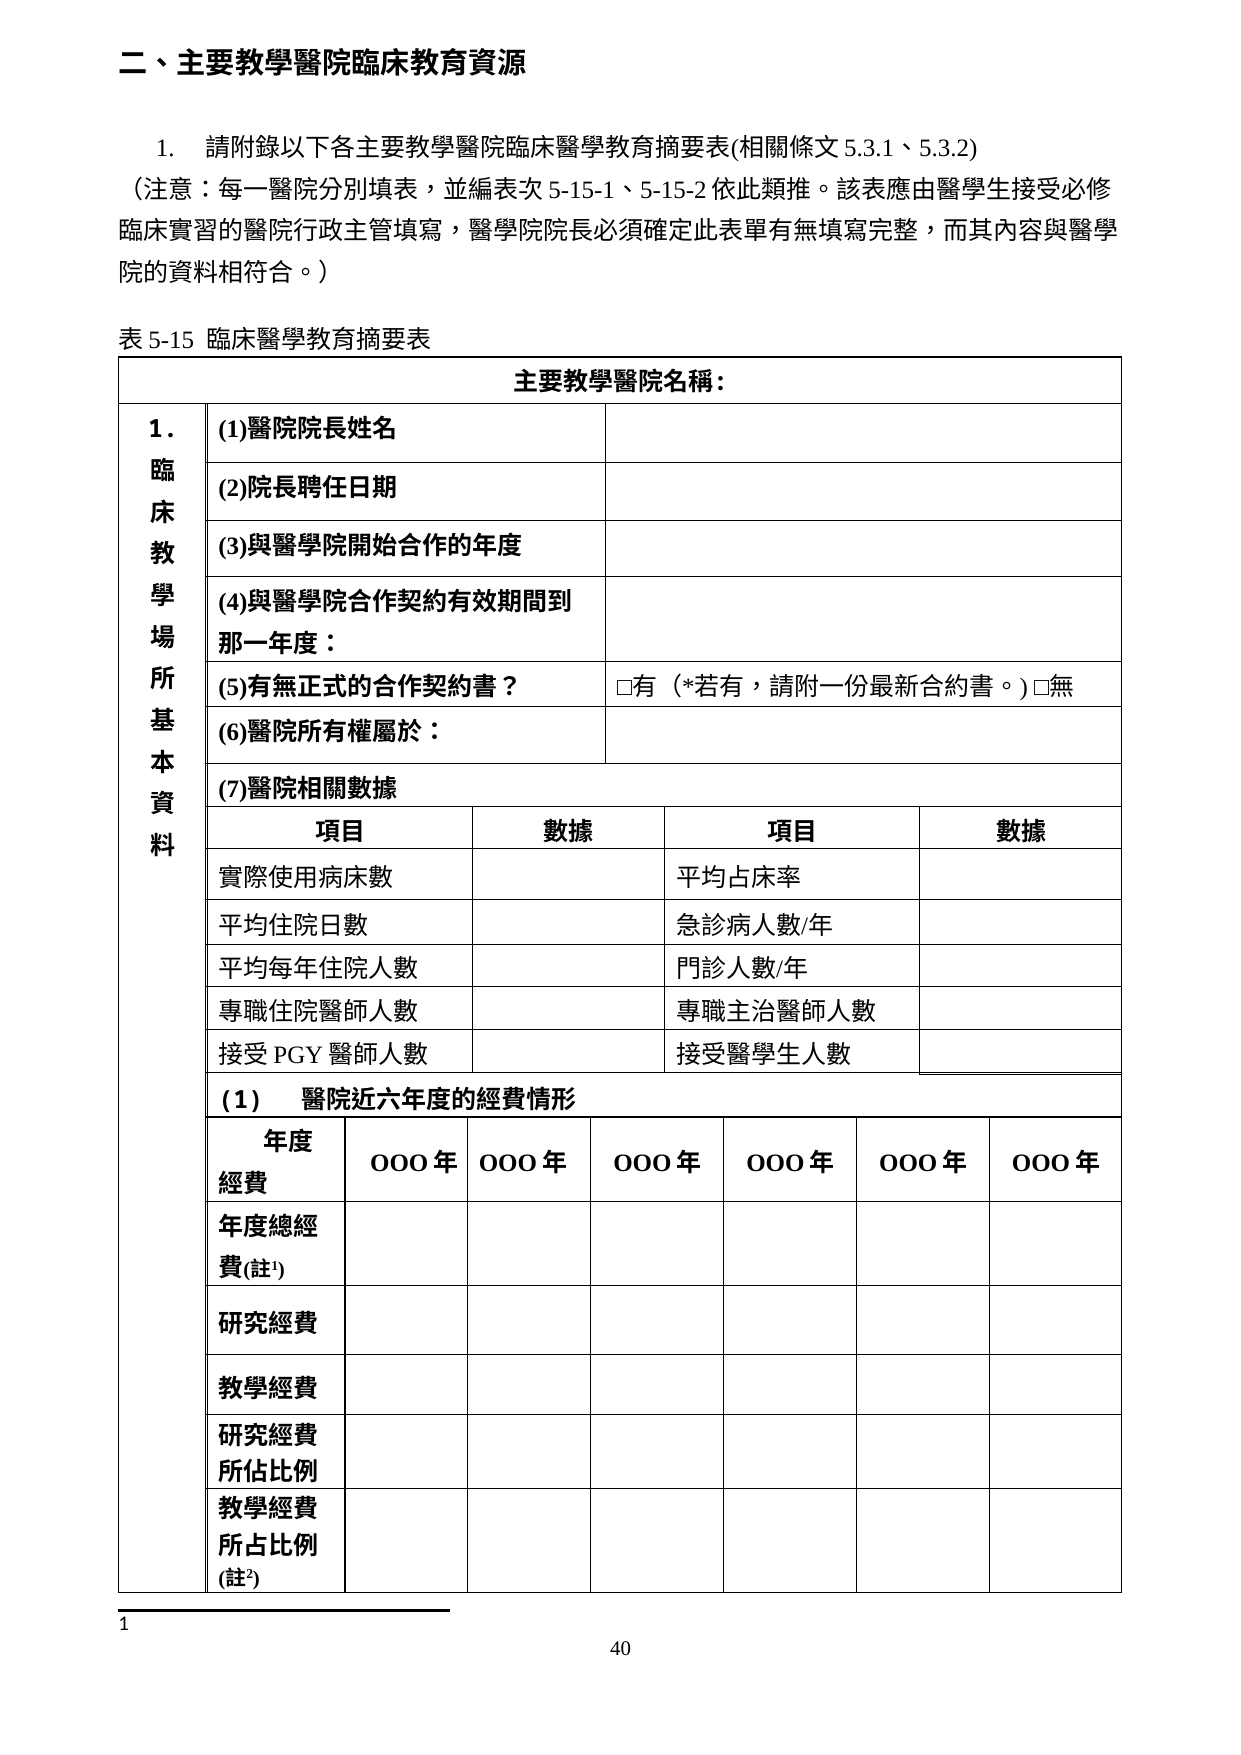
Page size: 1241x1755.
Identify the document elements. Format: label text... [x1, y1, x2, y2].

table_cell [468, 1202, 590, 1285]
table_cell [473, 945, 664, 986]
table_cell 平均住院日數 [208, 900, 472, 943]
table_cell [346, 1415, 467, 1488]
table_cell [346, 1202, 467, 1285]
table_cell [468, 1415, 590, 1488]
table_cell [606, 404, 1121, 462]
table_cell 門診人數/年 [665, 945, 919, 986]
table_cell 平均每年住院人數 [208, 945, 472, 986]
table_cell 實際使用病床數 [208, 849, 472, 899]
table_cell [473, 849, 664, 899]
table_cell [920, 945, 1121, 986]
table_cell 平均占床率 [665, 849, 919, 899]
table_cell 研究經費所佔比例 [208, 1415, 344, 1488]
table_cell [473, 987, 664, 1029]
table_cell [920, 849, 1121, 899]
table_cell [724, 1286, 856, 1354]
table_cell [346, 1489, 467, 1592]
table_cell (5)有無正式的合作契約書？ [208, 662, 605, 706]
table_cell 年度 經費 [208, 1118, 344, 1201]
table_cell [473, 900, 664, 943]
table_cell [468, 1355, 590, 1414]
table_cell [857, 1489, 989, 1592]
table_cell [990, 1355, 1121, 1414]
table_cell [606, 707, 1121, 763]
table_cell OOO年 [468, 1118, 590, 1201]
table_cell [591, 1202, 723, 1285]
table_cell OOO年 [724, 1118, 856, 1201]
table_cell [591, 1355, 723, 1414]
table_cell [591, 1286, 723, 1354]
table_cell [346, 1355, 467, 1414]
table_cell [591, 1489, 723, 1592]
table_cell [606, 577, 1121, 661]
table_cell (2)院長聘任日期 [208, 463, 605, 520]
table_cell [857, 1286, 989, 1354]
table_cell [857, 1355, 989, 1414]
table_cell OOO年 [591, 1118, 723, 1201]
table_cell [990, 1415, 1121, 1488]
table_cell 數據 [473, 807, 664, 848]
table_cell 項目 [208, 807, 472, 848]
table_cell [606, 521, 1121, 576]
text 表5-15 臨床醫學教育摘要表 [118, 315, 1122, 356]
table_cell 數據 [920, 807, 1121, 848]
table_cell [990, 1202, 1121, 1285]
table_cell 專職住院醫師人數 [208, 987, 472, 1029]
table_cell [473, 1030, 664, 1072]
table_cell [724, 1489, 856, 1592]
text （注意：每一醫院分別填表，並編表次5-15-1、5-15-2依此類推。該表應由醫學生接受必修臨床實習的醫院行政主管填寫，醫學院院長必須確定此表單有無填寫完整，而其內容與醫學院的資料相符合。） [118, 165, 1122, 290]
table_cell □有（*若有，請附一份最新合約書。) □無 [606, 662, 1121, 706]
table_cell (6)醫院所有權屬於： [208, 707, 605, 763]
table_cell OOO年 [990, 1118, 1121, 1201]
table_cell 醫院近六年度的經費情形 [208, 1073, 1121, 1116]
text 二、主要教學醫院臨床教育資源 [118, 40, 1122, 81]
table_cell [724, 1355, 856, 1414]
table_cell [990, 1489, 1121, 1592]
table_cell [591, 1415, 723, 1488]
table_cell [920, 1030, 1121, 1072]
table_cell OOO年 [857, 1118, 989, 1201]
table_cell 急診病人數/年 [665, 900, 919, 943]
table_header 主要教學醫院名稱: [119, 358, 1121, 403]
table_cell [920, 900, 1121, 943]
table_cell (7)醫院相關數據 [208, 764, 1121, 806]
table_cell (3)與醫學院開始合作的年度 [208, 521, 605, 576]
table_cell 教學經費所占比例(註) [208, 1489, 344, 1592]
table_cell [724, 1202, 856, 1285]
table_cell [857, 1415, 989, 1488]
table_cell [346, 1286, 467, 1354]
table_cell [920, 987, 1121, 1029]
table_cell 年度總經費(註) [208, 1202, 344, 1285]
table_cell 研究經費 [208, 1286, 344, 1354]
table_cell 接受醫學生人數 [665, 1030, 919, 1072]
table_cell [468, 1286, 590, 1354]
table_cell [606, 463, 1121, 520]
table_cell 項目 [665, 807, 919, 848]
table_cell (4)與醫學院合作契約有效期間到那一年度： [208, 577, 605, 661]
table_cell 接受PGY醫師人數 [208, 1030, 472, 1072]
table_cell [724, 1415, 856, 1488]
table_cell 教學經費 [208, 1355, 344, 1414]
table_cell [990, 1286, 1121, 1354]
table_cell [857, 1202, 989, 1285]
table_cell [468, 1489, 590, 1592]
table_cell 1. 臨 床 教 學 場 所 基 本 資 料 [119, 404, 205, 1592]
table_cell 專職主治醫師人數 [665, 987, 919, 1029]
list 請附錄以下各主要教學醫院臨床醫學教育摘要表(相關條文5.3.1、5.3.2) [156, 123, 1122, 165]
table_cell OOO年 [346, 1118, 467, 1201]
table_cell (1)醫院院長姓名 [208, 404, 605, 462]
